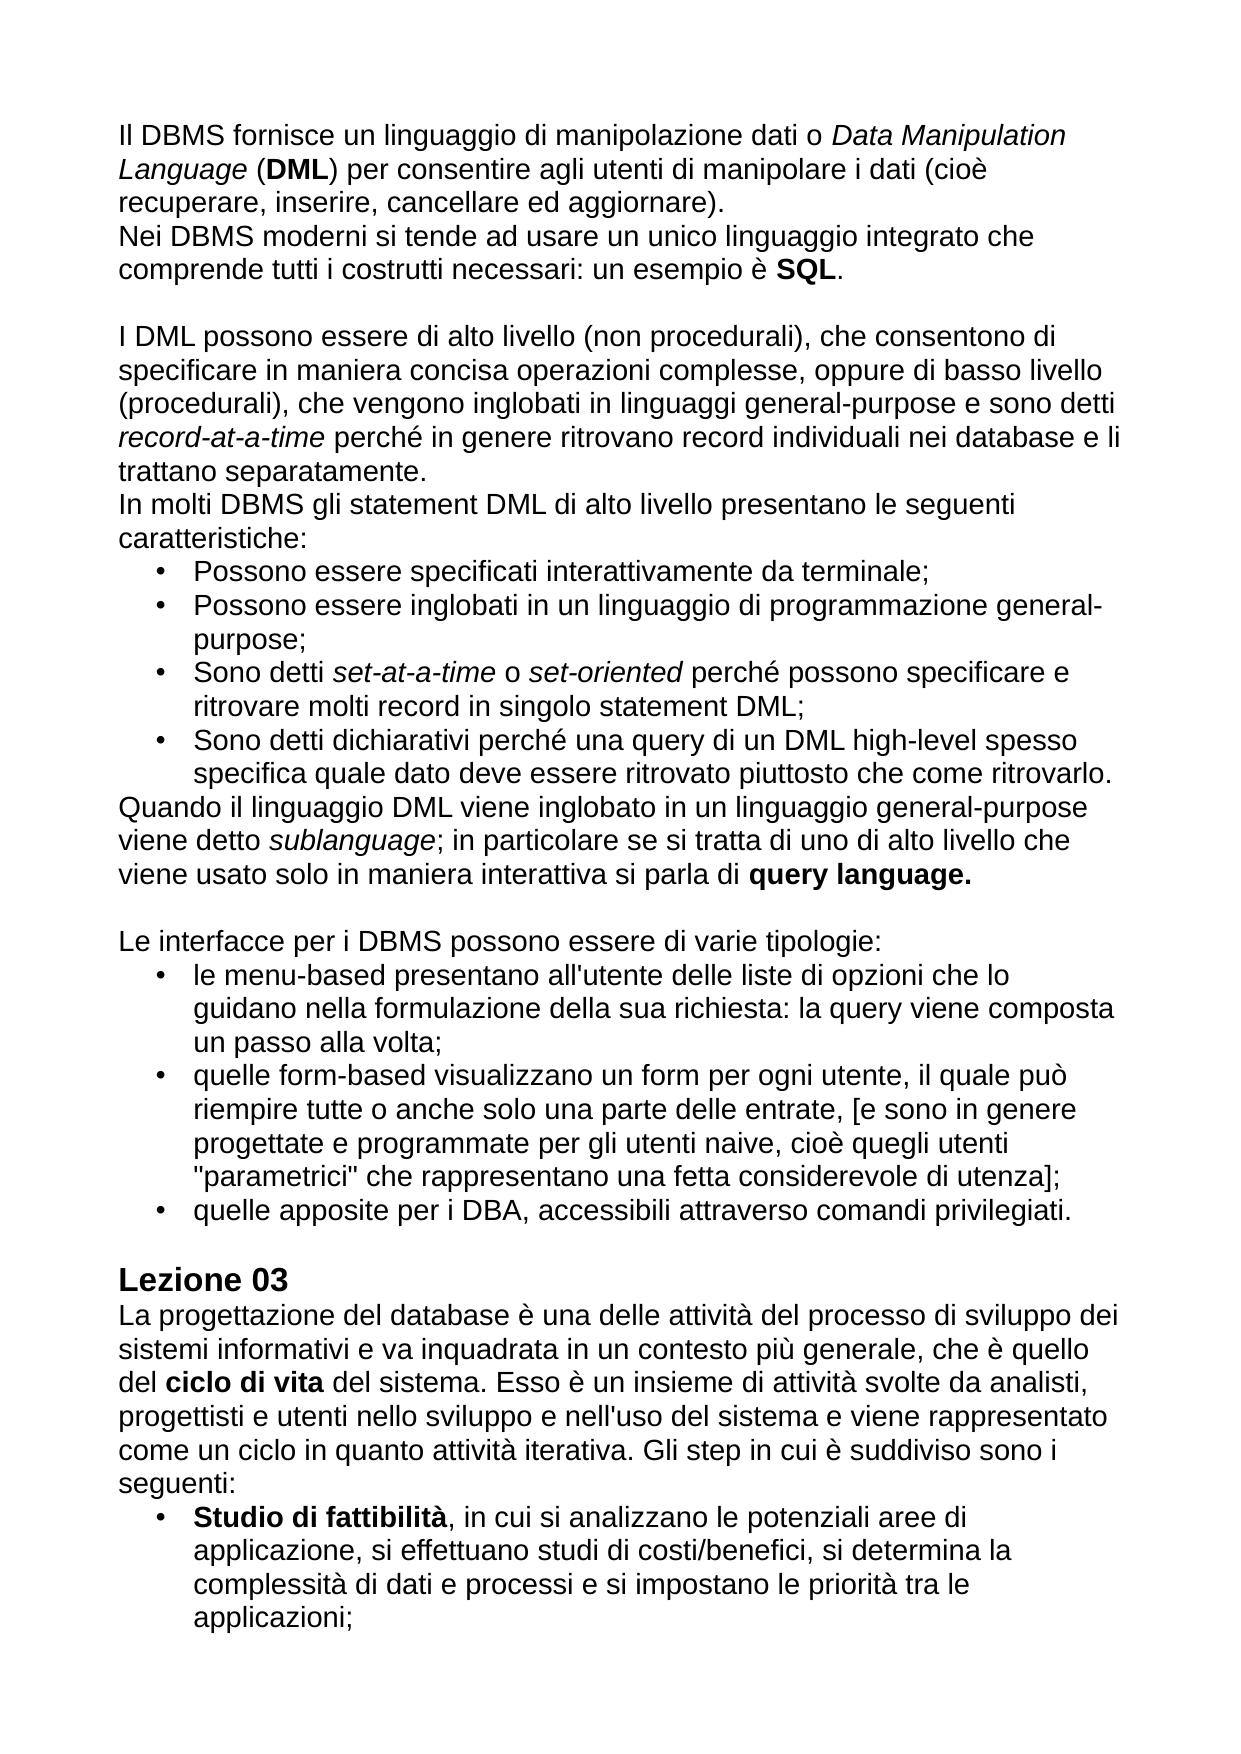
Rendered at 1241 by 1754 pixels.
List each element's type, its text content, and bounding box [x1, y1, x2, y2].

list Possono essere specificati interattivamente da terminale; [156, 554, 1122, 588]
text Quando il linguaggio DML viene inglobato in un linguaggio general-purpose viene detto sublanguage; in particolare se si tratta di uno di alto livello che viene usato solo in maniera interattiva si parla di query language. [118, 790, 1122, 890]
text Il DBMS fornisce un linguaggio di manipolazione dati o Data Manipulation Language (DML) per consentire agli utenti di manipolare i dati (cioè recuperare, inserire, cancellare ed aggiornare). [118, 118, 1122, 219]
list quelle form-based visualizzano un form per ogni utente, il quale può riempire tutte o anche solo una parte delle entrate, [e sono in genere progettate e programmate per gli utenti naive, cioè quegli utenti "parametrici" che rappresentano una fetta considerevole di utenza]; [156, 1058, 1122, 1193]
list Sono detti set-at-a-time o set-oriented perché possono specificare e ritrovare molti record in singolo statement DML; [156, 655, 1122, 722]
text Nei DBMS moderni si tende ad usare un unico linguaggio integrato che comprende tutti i costrutti necessari: un esempio è SQL. [118, 219, 1122, 286]
list le menu-based presentano all'utente delle liste di opzioni che lo guidano nella formulazione della sua richiesta: la query viene composta un passo alla volta; [156, 957, 1122, 1058]
list Studio di fattibilità, in cui si analizzano le potenziali aree di applicazione, si effettuano studi di costi/benefici, si determina la complessità di dati e processi e si impostano le priorità tra le applicazioni; [156, 1500, 1122, 1634]
text La progettazione del database è una delle attività del processo di sviluppo dei sistemi informativi e va inquadrata in un contesto più generale, che è quello del ciclo di vita del sistema. Esso è un insieme di attività svolte da analisti, progettisti e utenti nello sviluppo e nell'uso del sistema e viene rappresentato come un ciclo in quanto attività iterativa. Gli step in cui è suddiviso sono i seguenti: [118, 1298, 1122, 1500]
text Le interfacce per i DBMS possono essere di varie tipologie: [118, 924, 1122, 957]
text Lezione 03 [118, 1260, 1122, 1298]
list quelle apposite per i DBA, accessibili attraverso comandi privilegiati. [156, 1193, 1122, 1226]
list Sono detti dichiarativi perché una query di un DML high-level spesso specifica quale dato deve essere ritrovato piuttosto che come ritrovarlo. [156, 722, 1122, 790]
text I DML possono essere di alto livello (non procedurali), che consentono di specificare in maniera concisa operazioni complesse, oppure di basso livello (procedurali), che vengono inglobati in linguaggi general-purpose e sono detti record-at-a-time perché in genere ritrovano record individuali nei database e li trattano separatamente. [118, 319, 1122, 487]
text In molti DBMS gli statement DML di alto livello presentano le seguenti caratteristiche: [118, 487, 1122, 554]
list Possono essere inglobati in un linguaggio di programmazione general-purpose; [156, 588, 1122, 655]
